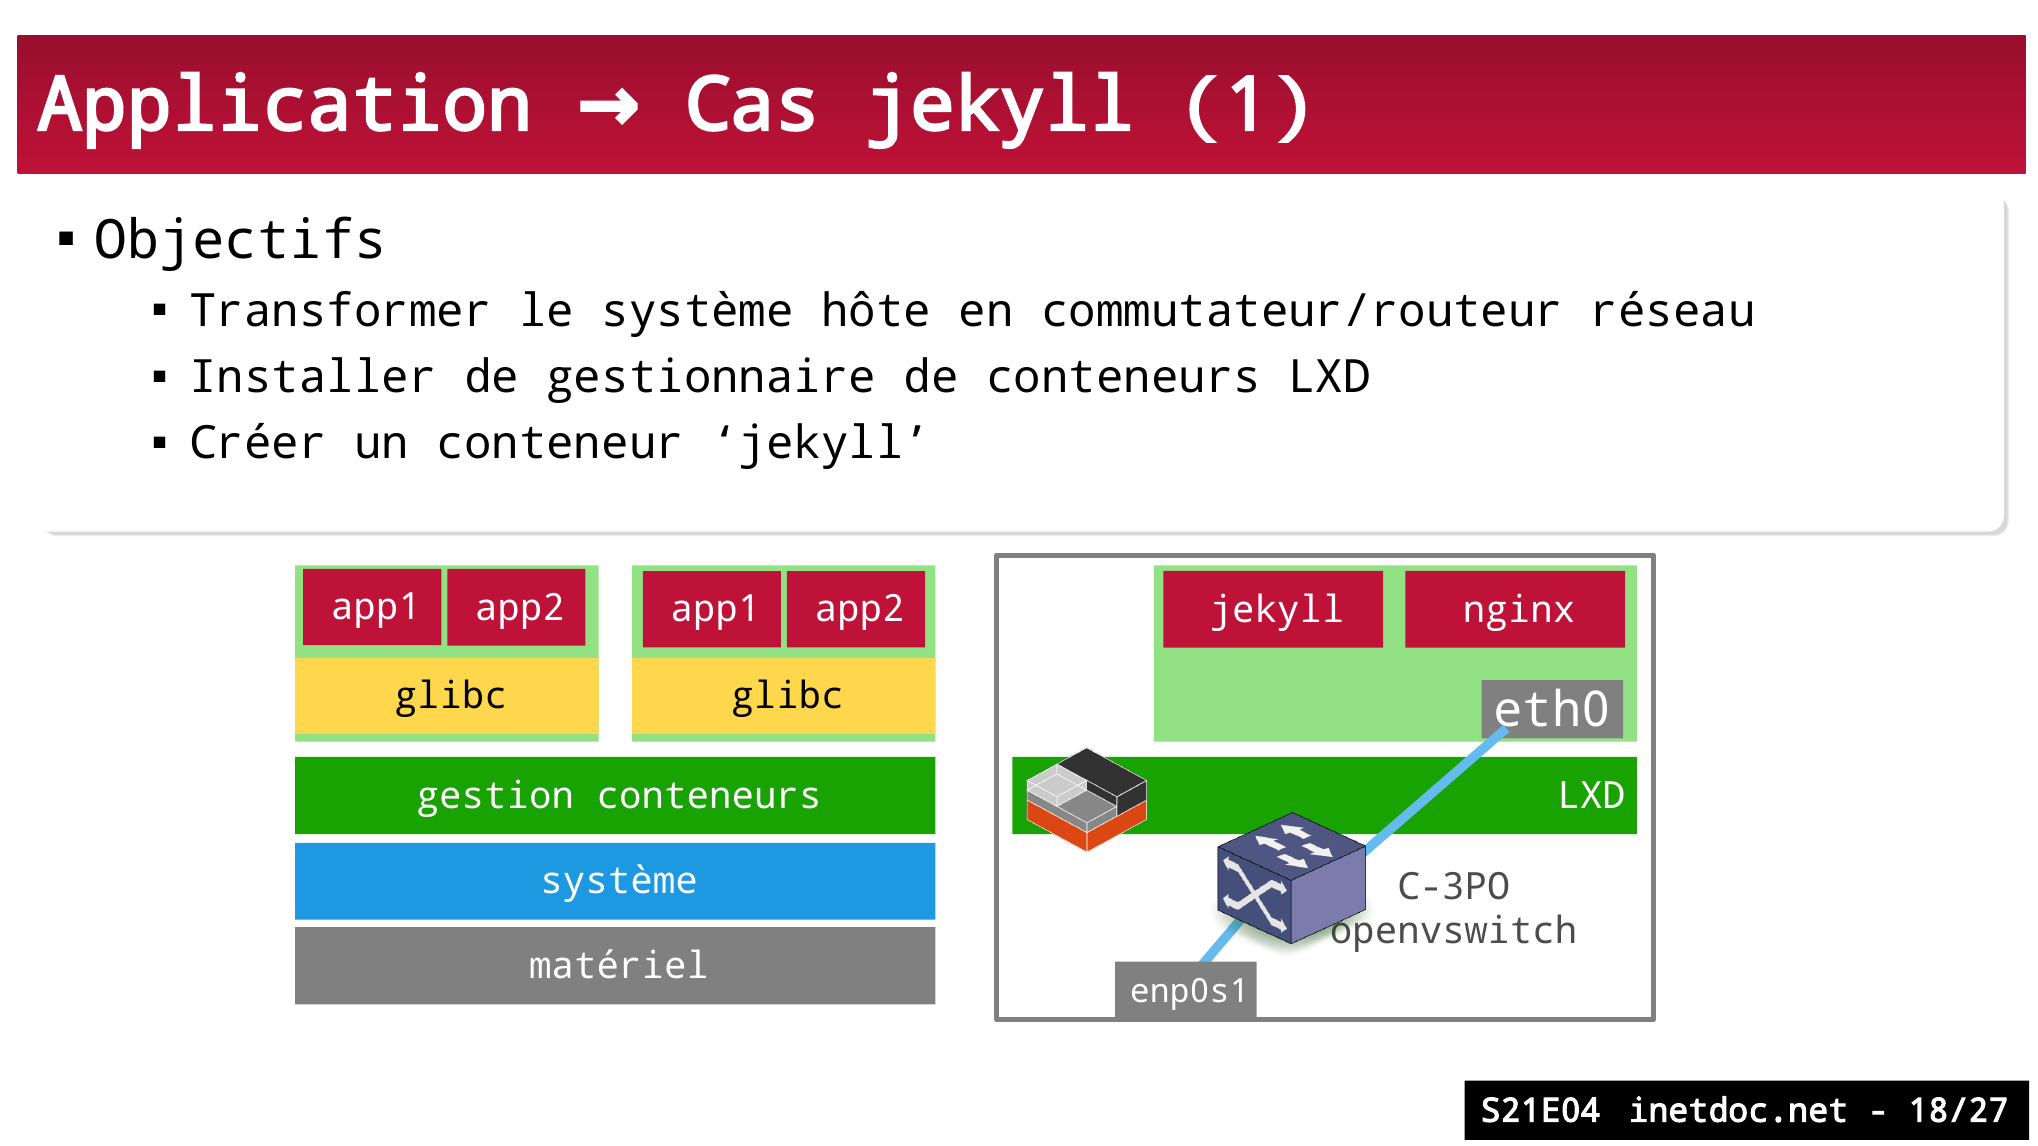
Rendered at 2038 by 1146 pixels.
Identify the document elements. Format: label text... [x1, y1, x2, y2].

text_box C-3PO openvswitch [1310, 853, 1638, 1001]
text_box app1 [642, 571, 781, 648]
text_box app2 [786, 571, 926, 648]
text_box [632, 734, 936, 742]
text_box Application → Cas jekyll (1) [17, 35, 2026, 174]
text_box gestion conteneurs [295, 756, 936, 835]
text_box Objectifs Transformer le système hôte en commutateur/routeur réseau Installer de gestionnaire de conteneurs LXD Créer un conteneur ‘jekyll’ [35, 188, 2004, 532]
text_box [295, 565, 599, 657]
text_box enp0s1 [1115, 961, 1257, 1020]
text_box eth0 [1481, 680, 1624, 739]
text_box matériel [295, 927, 936, 1005]
text_box eth0 [1501, 703, 1515, 710]
text_box S21E04 inetdoc.net - <numéro>/27 [1464, 1080, 2030, 1140]
text_box glibc [632, 657, 936, 734]
picture [1026, 747, 1147, 852]
text_box LXD [1147, 756, 1466, 835]
text_box système [295, 842, 936, 920]
text_box nginx [1405, 570, 1626, 648]
text_box app2 [447, 568, 586, 646]
text_box LXD [1012, 756, 1026, 835]
text_box LXD [1392, 756, 1637, 835]
text_box glibc [295, 657, 599, 734]
text_box [1153, 565, 1637, 742]
picture [1205, 812, 1380, 962]
text_box [295, 734, 599, 742]
text_box jekyll [1163, 570, 1384, 648]
text_box [632, 565, 936, 657]
text_box app1 [303, 568, 442, 646]
